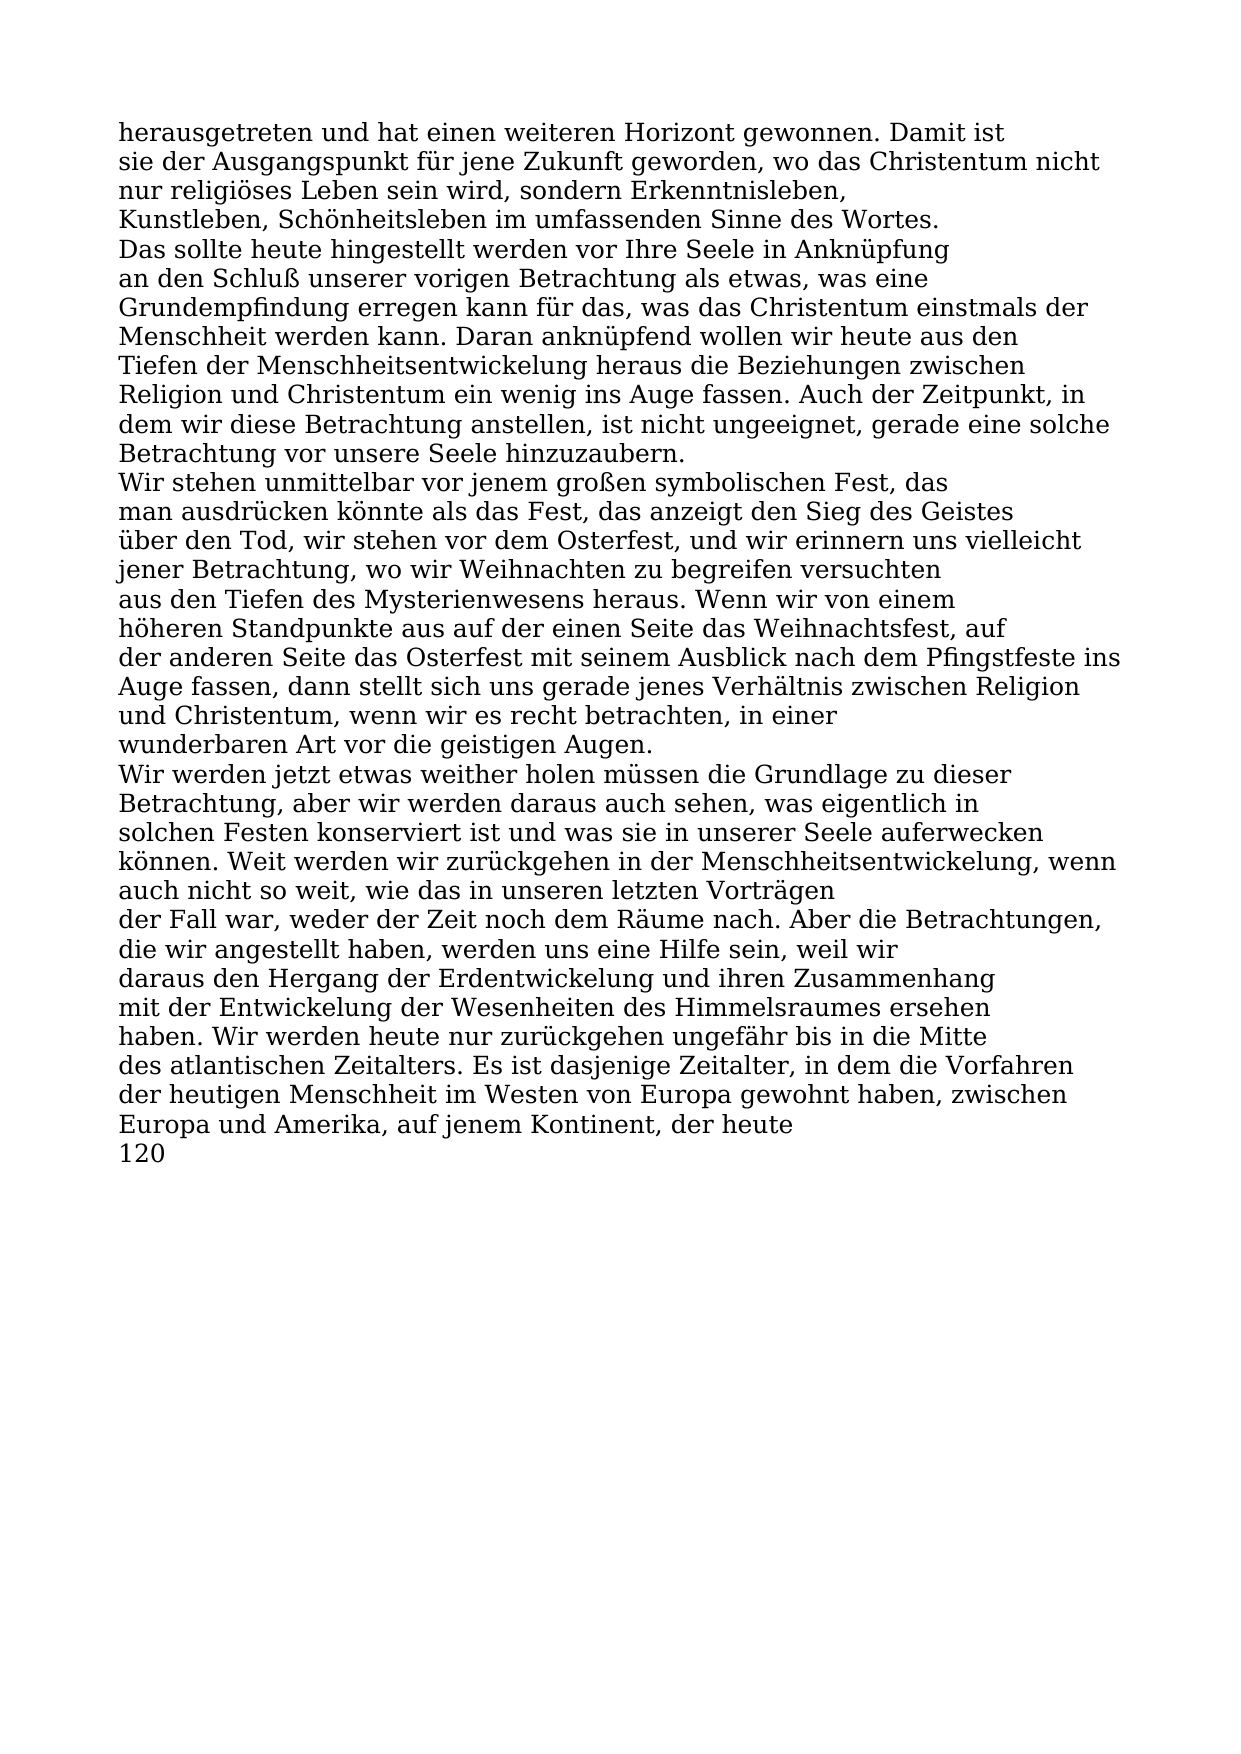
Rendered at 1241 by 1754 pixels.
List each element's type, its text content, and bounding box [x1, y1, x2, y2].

text Menschheit werden kann. Daran anknüpfend wollen wir heute aus den [118, 322, 1122, 351]
text man ausdrücken könnte als das Fest, das anzeigt den Sieg des Geistes [118, 497, 1122, 526]
text höheren Standpunkte aus auf der einen Seite das Weihnachtsfest, auf [118, 614, 1122, 643]
text wunderbaren Art vor die geistigen Augen. [118, 731, 1122, 760]
text Religion und Christentum ein wenig ins Auge fassen. Auch der Zeitpunkt, in dem wir diese Betrachtung anstellen, ist nicht ungeeignet, gerade eine solche Betrachtung vor unsere Seele hinzuzaubern. [118, 381, 1122, 468]
text können. Weit werden wir zurückgehen in der Menschheitsentwickelung, wenn auch nicht so weit, wie das in unseren letzten Vorträgen [118, 847, 1122, 906]
text solchen Festen konserviert ist und was sie in unserer Seele auferwecken [118, 818, 1122, 847]
text daraus den Hergang der Erdentwickelung und ihren Zusammenhang [118, 964, 1122, 993]
text sie der Ausgangspunkt für jene Zukunft geworden, wo das Christentum nicht nur religiöses Leben sein wird, sondern Erkenntnisleben, [118, 147, 1122, 206]
text haben. Wir werden heute nur zurückgehen ungefähr bis in die Mitte [118, 1022, 1122, 1051]
text an den Schluß unserer vorigen Betrachtung als etwas, was eine Grundempfindung erregen kann für das, was das Christentum einstmals der [118, 264, 1122, 322]
text herausgetreten und hat einen weiteren Horizont gewonnen. Damit ist [118, 118, 1122, 147]
text Wir stehen unmittelbar vor jenem großen symbolischen Fest, das [118, 468, 1122, 497]
text Das sollte heute hingestellt werden vor Ihre Seele in Anknüpfung [118, 235, 1122, 264]
text über den Tod, wir stehen vor dem Osterfest, und wir erinnern uns vielleicht jener Betrachtung, wo wir Weihnachten zu begreifen versuchten [118, 526, 1122, 585]
text der Fall war, weder der Zeit noch dem Räume nach. Aber die Betrachtungen, die wir angestellt haben, werden uns eine Hilfe sein, weil wir [118, 906, 1122, 964]
text der anderen Seite das Osterfest mit seinem Ausblick nach dem Pfingstfeste ins Auge fassen, dann stellt sich uns gerade jenes Verhältnis zwischen Religion und Christentum, wenn wir es recht betrachten, in einer [118, 643, 1122, 731]
text des atlantischen Zeitalters. Es ist dasjenige Zeitalter, in dem die Vorfahren der heutigen Menschheit im Westen von Europa gewohnt haben, zwischen Europa und Amerika, auf jenem Kontinent, der heute [118, 1051, 1122, 1139]
text aus den Tiefen des Mysterienwesens heraus. Wenn wir von einem [118, 585, 1122, 614]
text mit der Entwickelung der Wesenheiten des Himmelsraumes ersehen [118, 993, 1122, 1022]
text Kunstleben, Schönheitsleben im umfassenden Sinne des Wortes. [118, 206, 1122, 235]
text 120 [118, 1139, 1122, 1168]
text Tiefen der Menschheitsentwickelung heraus die Beziehungen zwischen [118, 351, 1122, 381]
text Wir werden jetzt etwas weither holen müssen die Grundlage zu dieser Betrachtung, aber wir werden daraus auch sehen, was eigentlich in [118, 760, 1122, 818]
